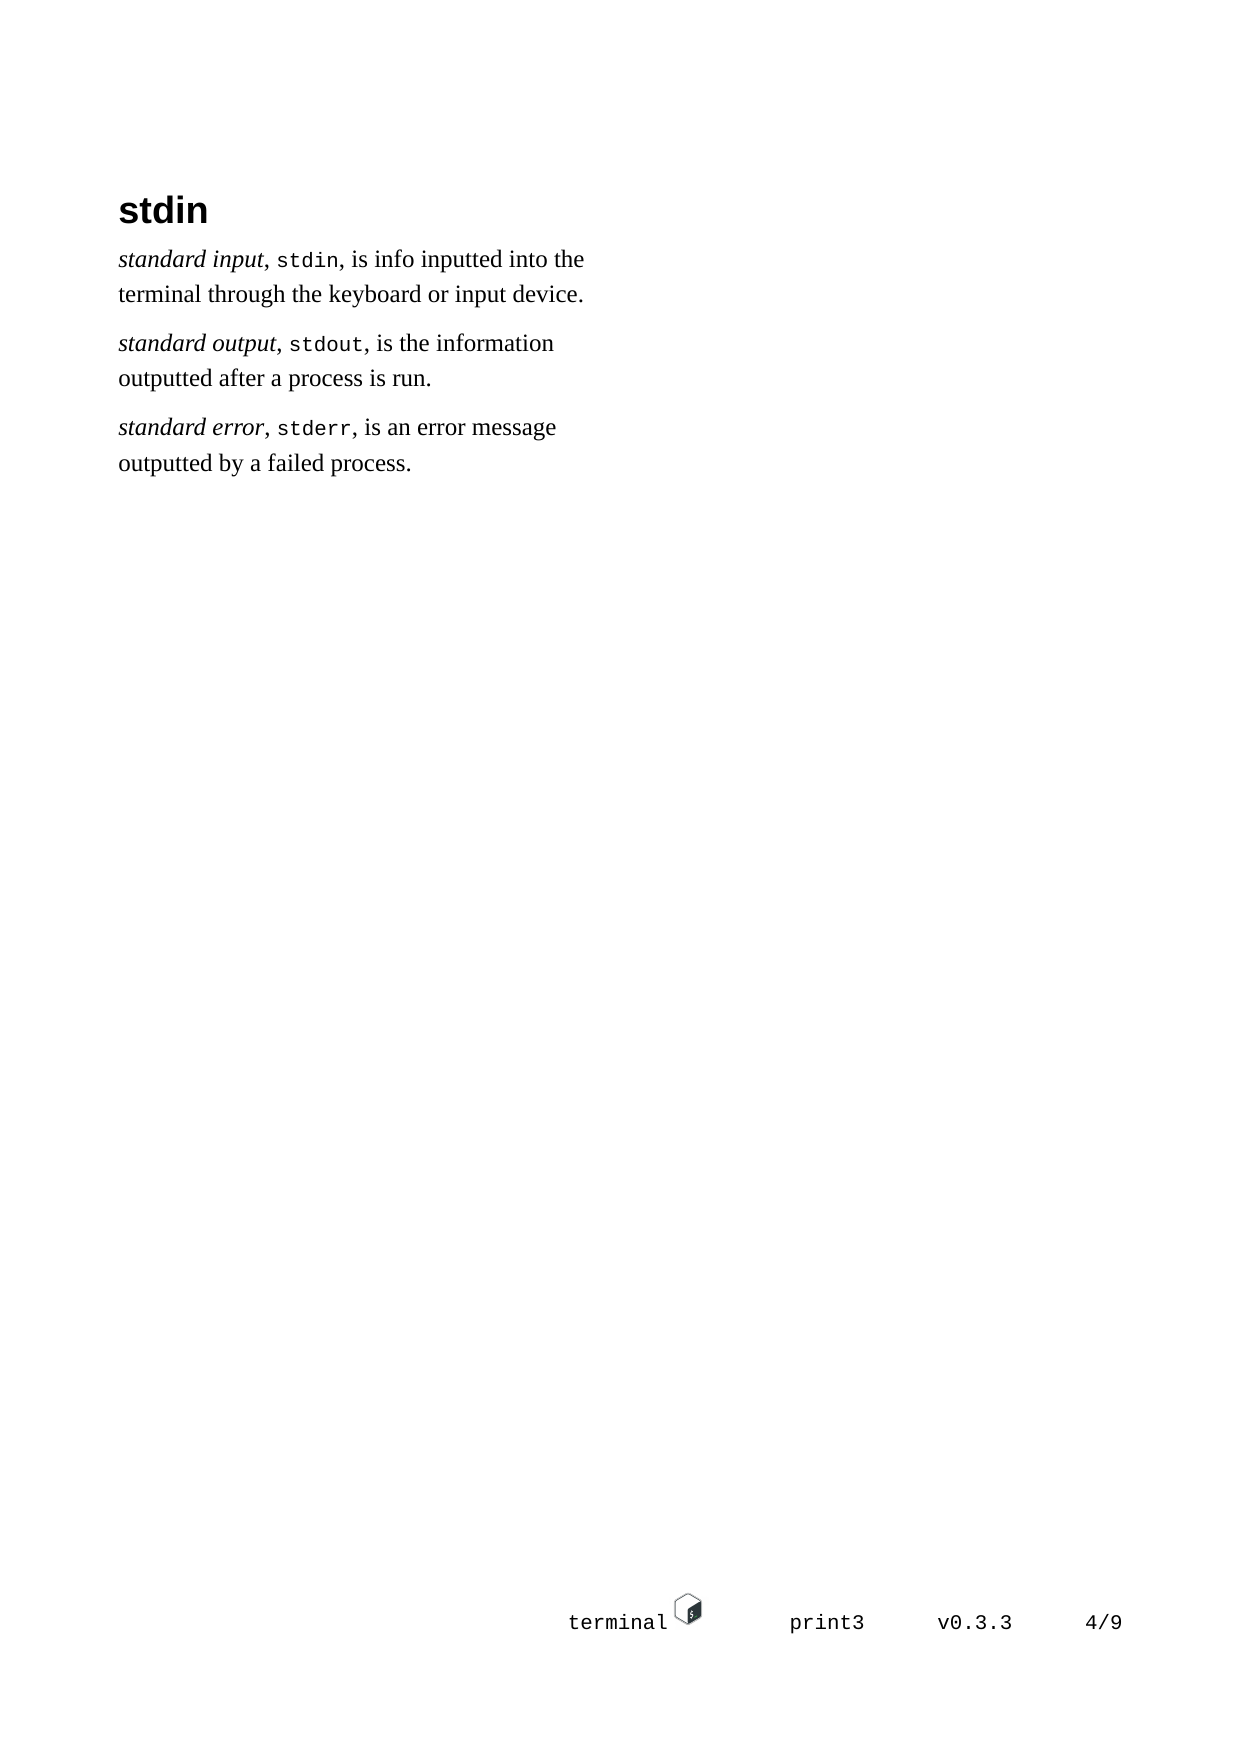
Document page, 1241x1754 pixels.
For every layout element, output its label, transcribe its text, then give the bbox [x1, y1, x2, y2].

subtitle stdin [118, 187, 591, 231]
text standard error, stderr, is an error message outputted by a failed process. [118, 412, 591, 476]
text standard input, stdin, is info inputted into the terminal through the keyboard or input device. [118, 244, 591, 308]
picture [667, 1588, 709, 1630]
text standard output, stdout, is the information outputted after a process is run. [118, 328, 591, 392]
